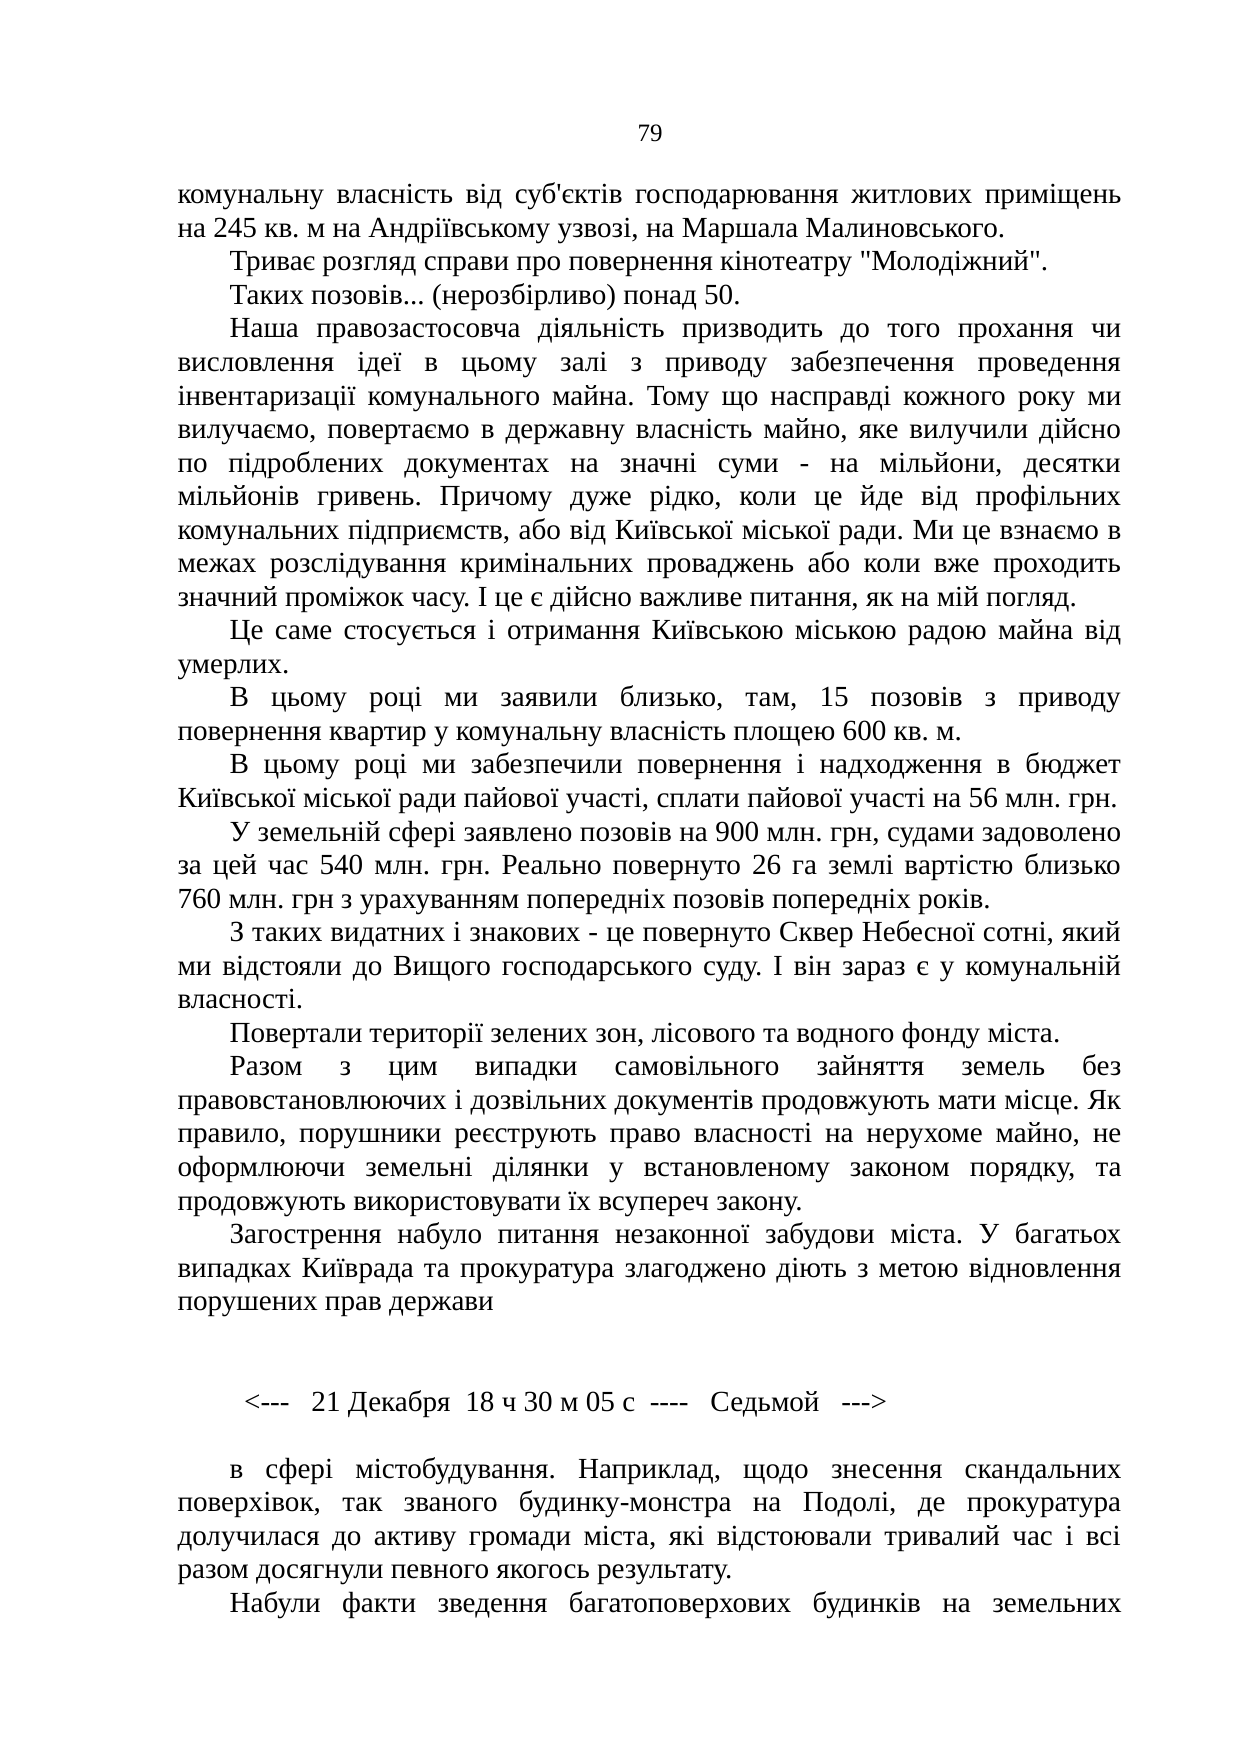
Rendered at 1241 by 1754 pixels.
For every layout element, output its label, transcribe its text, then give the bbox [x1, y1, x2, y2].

text В цьому році ми заявили близько, там, 15 позовів з приводу повернення квартир у комунальну власність площею 600 кв. м. [177, 679, 1122, 747]
text комунальну власність від суб'єктів господарювання житлових приміщень на 245 кв. м на Андріївському узвозі, на Маршала Малиновського. [177, 176, 1122, 243]
text З таких видатних і знакових - це повернуто Сквер Небесної сотні, який ми відстояли до Вищого господарського суду. І він зараз є у комунальній власності. [177, 914, 1122, 1015]
text Триває розгляд справи про повернення кінотеатру "Молодіжний". [177, 243, 1122, 277]
text Наша правозастосовча діяльність призводить до того прохання чи висловлення ідеї в цьому залі з приводу забезпечення проведення інвентаризації комунального майна. Тому що насправді кожного року ми вилучаємо, повертаємо в державну власність майно, яке вилучили дійсно по підроблених документах на значні суми - на мільйони, десятки мільйонів гривень. Причому дуже рідко, коли це йде від профільних комунальних підприємств, або від Київської міської ради. Ми це взнаємо в межах розслідування кримінальних проваджень або коли вже проходить значний проміжок часу. І це є дійсно важливе питання, як на мій погляд. [177, 311, 1122, 612]
text Це саме стосується і отримання Київською міською радою майна від умерлих. [177, 612, 1122, 679]
text в сфері містобудування. Наприклад, щодо знесення скандальних поверхівок, так званого будинку-монстра на Подолі, де прокуратура долучилася до активу громади міста, які відстоювали тривалий час і всі разом досягнули певного якогось результату. [177, 1451, 1122, 1585]
text У земельній сфері заявлено позовів на 900 млн. грн, судами задоволено за цей час 540 млн. грн. Реально повернуто 26 га землі вартістю близько 760 млн. грн з урахуванням попередніх позовів попередніх років. [177, 814, 1122, 914]
text Разом з цим випадки самовільного зайняття земель без правовстановлюючих і дозвільних документів продовжують мати місце. Як правило, порушники реєструють право власності на нерухоме майно, не оформлюючи земельні ділянки у встановленому законом порядку, та продовжують використовувати їх всупереч закону. [177, 1048, 1122, 1216]
text Набули факти зведення багатоповерхових будинків на земельних [177, 1585, 1122, 1619]
text Таких позовів... (нерозбірливо) понад 50. [177, 277, 1122, 311]
text Загострення набуло питання незаконної забудови міста. У багатьох випадках Київрада та прокуратура злагоджено діють з метою відновлення порушених прав держави [177, 1216, 1122, 1317]
text В цьому році ми забезпечили повернення і надходження в бюджет Київської міської ради пайової участі, сплати пайової участі на 56 млн. грн. [177, 747, 1122, 814]
text <--- 21 Декабря 18 ч 30 м 05 с ---- Седьмой ---> [177, 1384, 1122, 1417]
text Повертали території зелених зон, лісового та водного фонду міста. [177, 1015, 1122, 1048]
